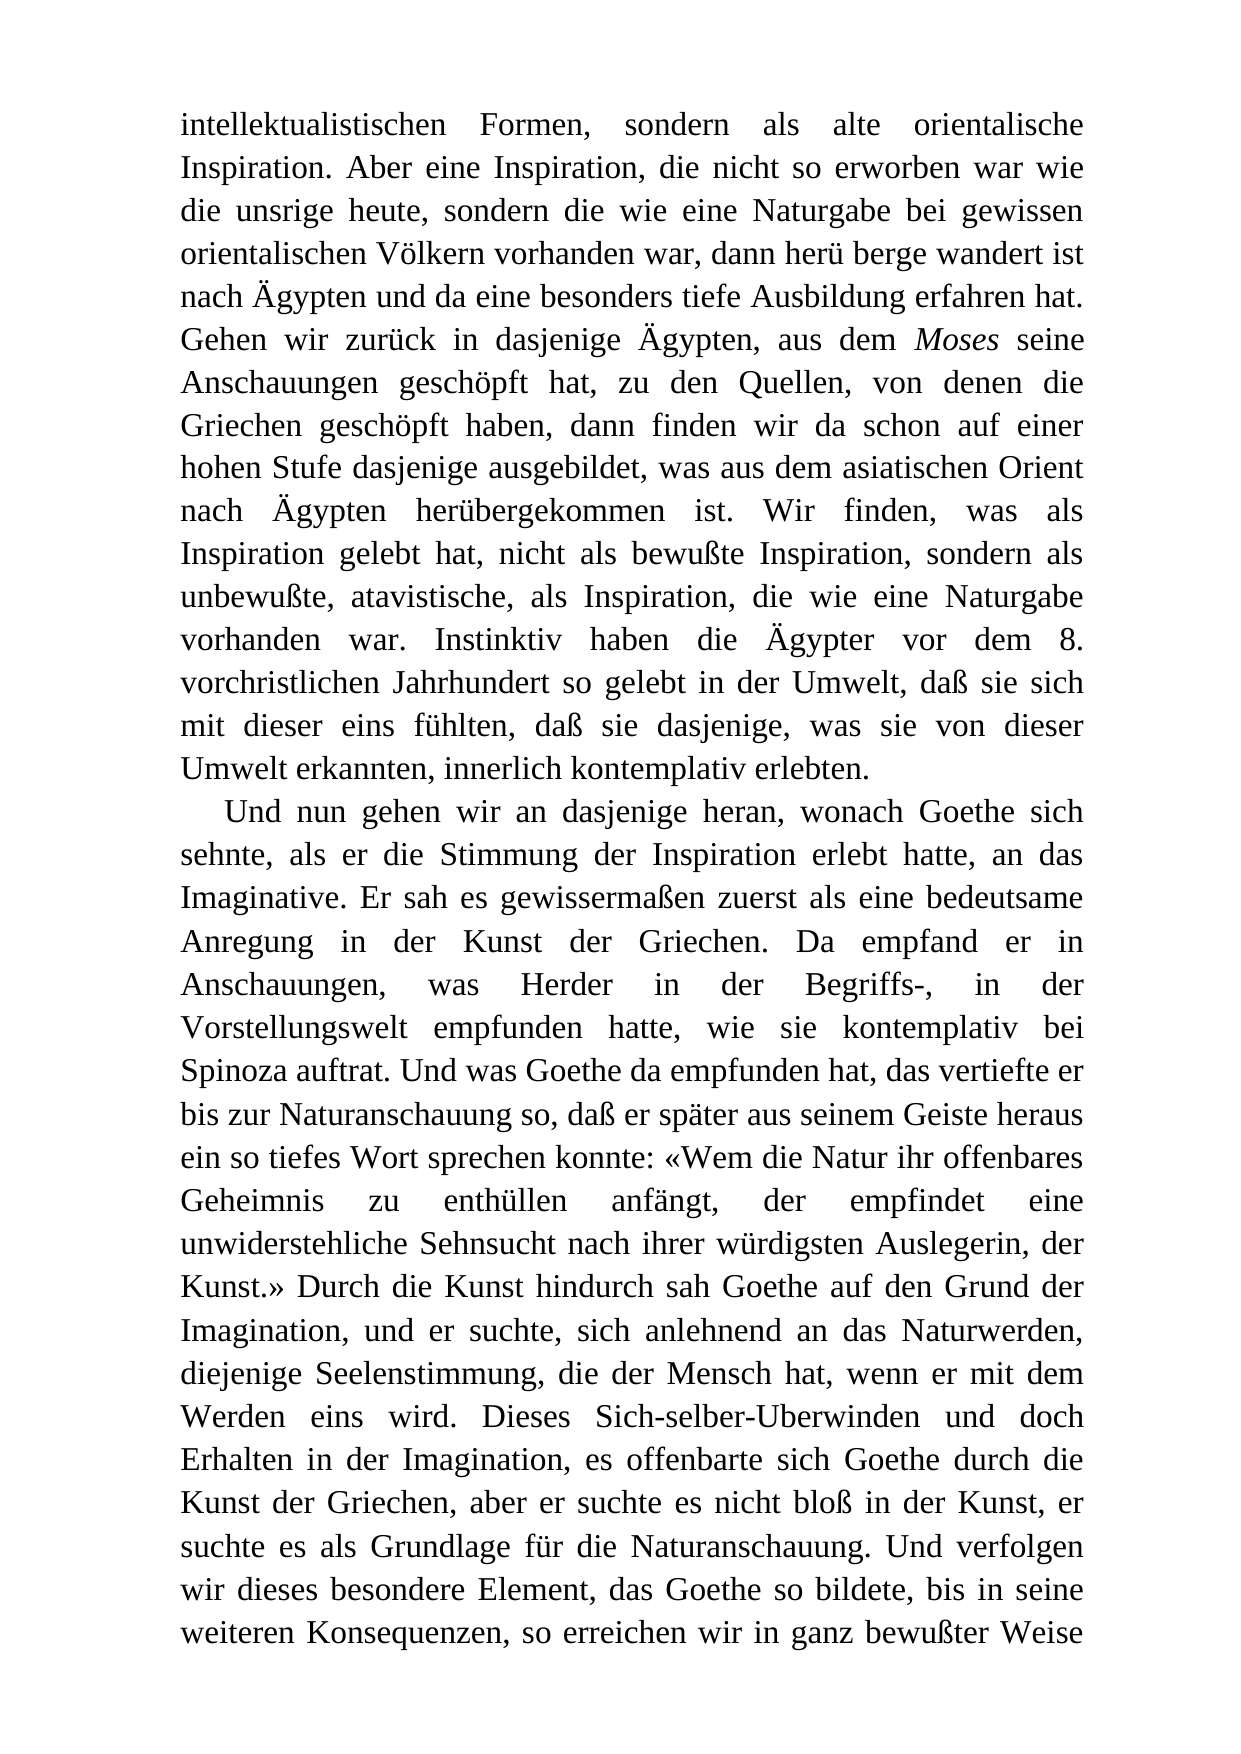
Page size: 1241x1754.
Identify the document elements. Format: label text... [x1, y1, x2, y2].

text intellektualistischen Formen, sondern als alte orientalische Inspiration. Aber eine Inspiration, die nicht so erworben war wie die unsrige heute, sondern die wie eine Naturgabe bei gewissen orientalischen Völkern vorhanden war, dann herü berge wandert ist nach Ägypten und da eine besonders tiefe Ausbildung erfahren hat. Gehen wir zurück in dasjenige Ägypten, aus dem Moses seine Anschauungen geschöpft hat, zu den Quellen, von denen die Griechen geschöpft haben, dann finden wir da schon auf einer hohen Stufe dasjenige ausgebildet, was aus dem asiatischen Orient nach Ägypten herübergekommen ist. Wir finden, was als Inspiration gelebt hat, nicht als bewußte Inspiration, sondern als unbewußte, atavistische, als Inspiration, die wie eine Naturgabe vorhanden war. Instinktiv haben die Ägypter vor dem 8. vorchristlichen Jahrhundert so gelebt in der Umwelt, daß sie sich mit dieser eins fühlten, daß sie dasjenige, was sie von dieser Umwelt erkannten, innerlich kontemplativ erlebten. [180, 104, 1085, 787]
text Und nun gehen wir an dasjenige heran, wonach Goethe sich sehnte, als er die Stimmung der Inspiration erlebt hatte, an das Imaginative. Er sah es gewissermaßen zuerst als eine bedeutsame Anregung in der Kunst der Griechen. Da empfand er in Anschauungen, was Herder in der Begriffs-, in der Vorstellungswelt empfunden hatte, wie sie kontemplativ bei Spinoza auftrat. Und was Goethe da empfunden hat, das vertiefte er bis zur Naturanschauung so, daß er später aus seinem Geiste heraus ein so tiefes Wort sprechen konnte: «Wem die Natur ihr offenbares Geheimnis zu enthüllen anfängt, der empfindet eine unwiderstehliche Sehnsucht nach ihrer würdigsten Auslegerin, der Kunst.» Durch die Kunst hindurch sah Goethe auf den Grund der Imagination, und er suchte, sich anlehnend an das Naturwerden, diejenige Seelenstimmung, die der Mensch hat, wenn er mit dem Werden eins wird. Dieses Sich-selber-Uberwinden und doch Erhalten in der Imagination, es offenbarte sich Goethe durch die Kunst der Griechen, aber er suchte es nicht bloß in der Kunst, er suchte es als Grundlage für die Naturanschauung. Und verfolgen wir dieses besondere Element, das Goethe so bildete, bis in seine weiteren Konsequenzen, so erreichen wir in ganz bewußter Weise [180, 791, 1085, 1651]
